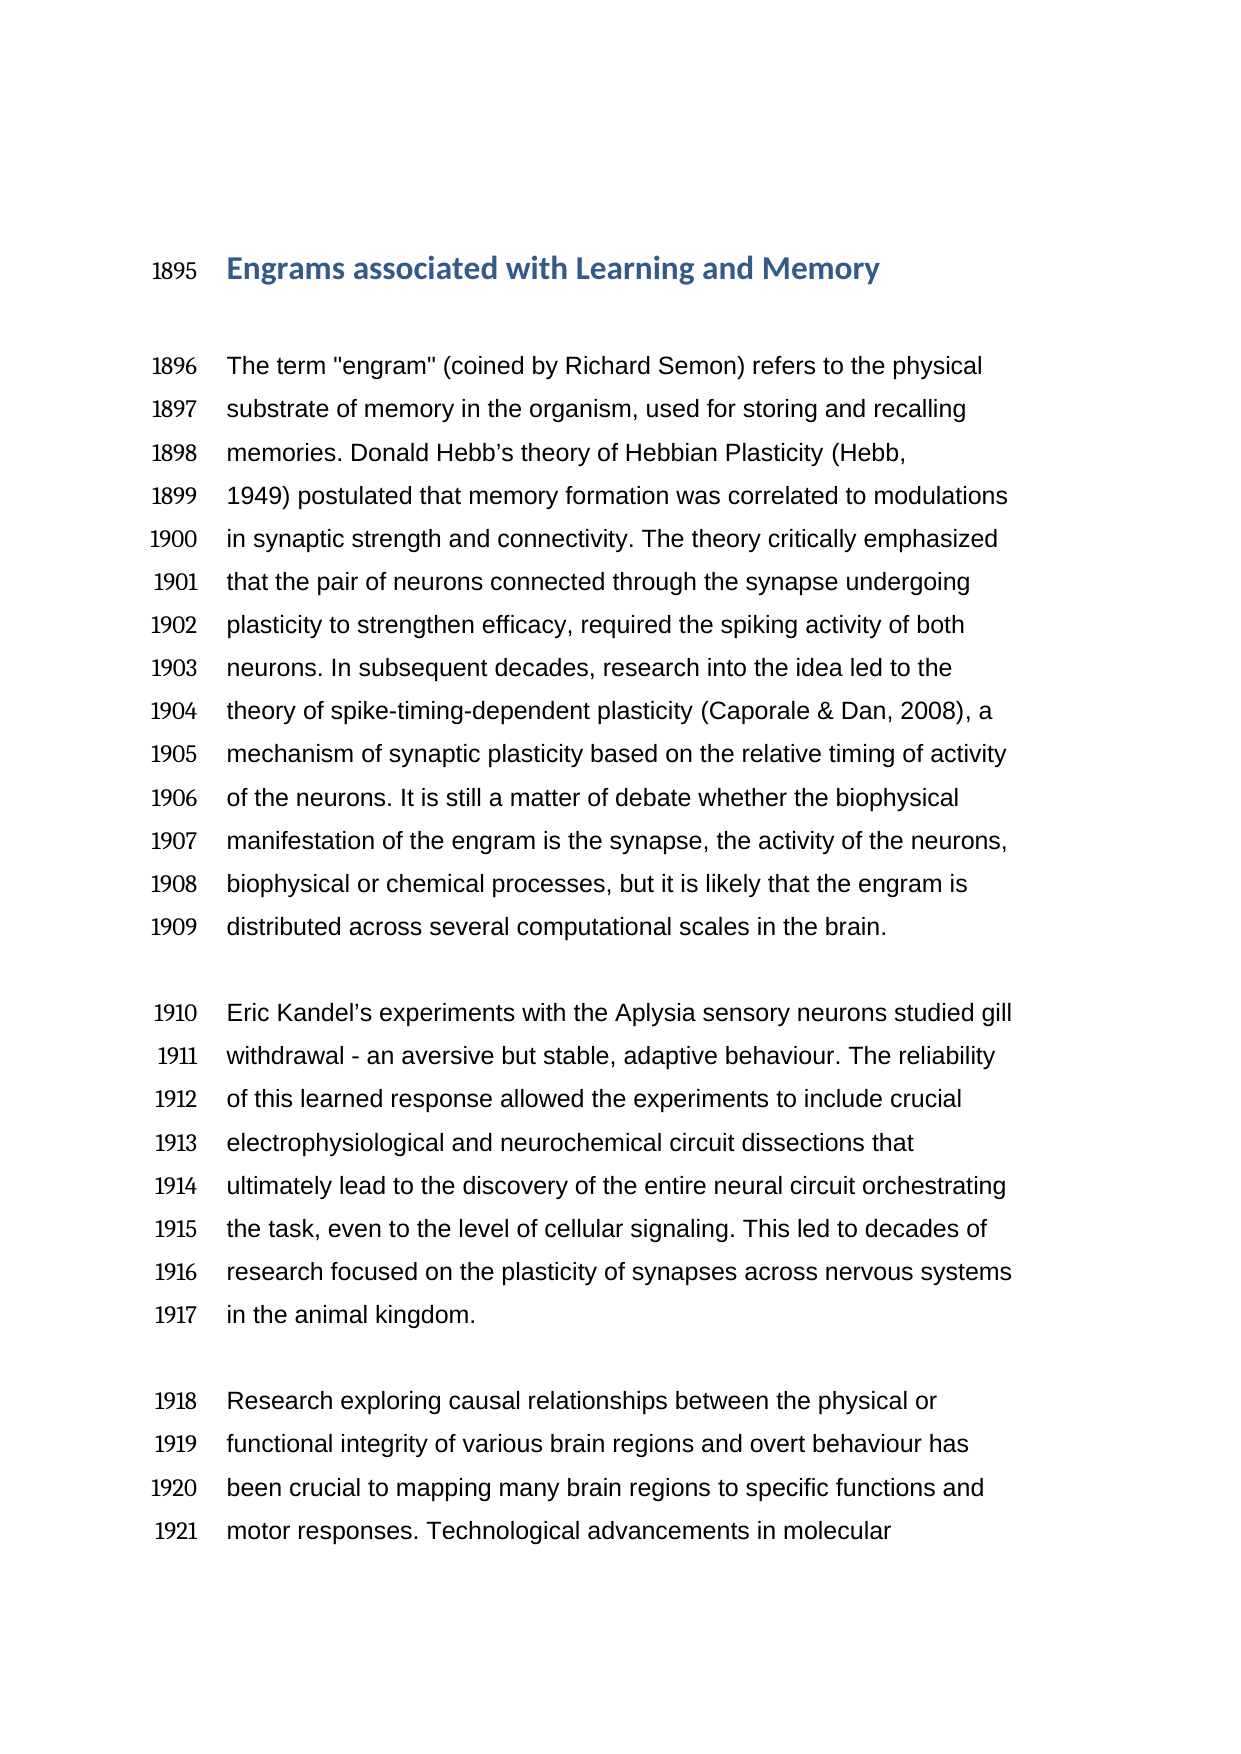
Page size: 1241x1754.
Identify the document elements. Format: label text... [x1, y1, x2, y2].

text Research exploring causal relationships between the physical or functional integrity of various brain regions and overt behaviour has been crucial to mapping many brain regions to specific functions and motor responses. Technological advancements in molecular [226, 1386, 1014, 1544]
text The term "engram" (coined by Richard Semon) refers to the physical substrate of memory in the organism, used for storing and recalling memories. Donald Hebb’s theory of Hebbian Plasticity (Hebb, 1949)⁠ postulated that memory formation was correlated to modulations in synaptic strength and connectivity. The theory critically emphasized that the pair of neurons connected through the synapse undergoing plasticity to strengthen efficacy, required the spiking activity of both neurons. In subsequent decades, research into the idea led to the theory of spike-timing-dependent plasticity (Caporale & Dan, 2008)⁠, a mechanism of synaptic plasticity based on the relative timing of activity of the neurons. It is still a matter of debate whether the biophysical manifestation of the engram is the synapse, the activity of the neurons, biophysical or chemical processes, but it is likely that the engram is distributed across several computational scales in the brain. [226, 351, 1014, 941]
text Eric Kandel’s experiments with the Aplysia sensory neurons studied gill withdrawal - an aversive but stable, adaptive behaviour. The reliability of this learned response allowed the experiments to include crucial electrophysiological and neurochemical circuit dissections that ultimately lead to the discovery of the entire neural circuit orchestrating the task, even to the level of cellular signaling. This led to decades of research focused on the plasticity of synapses across nervous systems in the animal kingdom. [226, 998, 1014, 1329]
subtitle Engrams associated with Learning and Memory [226, 247, 1014, 288]
